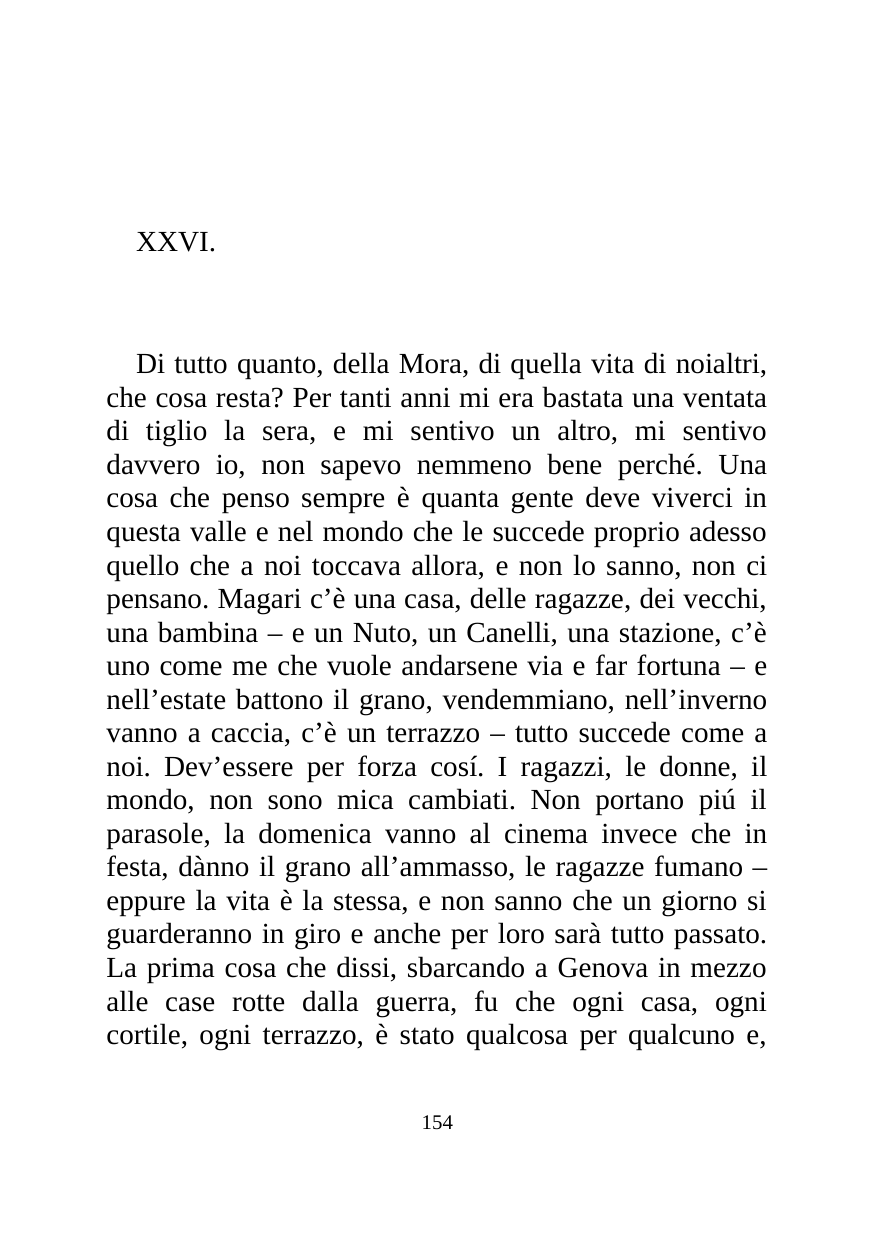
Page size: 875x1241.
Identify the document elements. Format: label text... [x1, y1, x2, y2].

subtitle XXVI. [106, 224, 768, 258]
text Di tutto quanto, della Mora, di quella vita di noialtri, che cosa resta? Per tanti anni mi era bastata una ventata di tiglio la sera, e mi sentivo un altro, mi sentivo davvero io, non sapevo nemmeno bene perché. Una cosa che penso sempre è quanta gente deve viverci in questa valle e nel mondo che le succede proprio adesso quello che a noi toccava allora, e non lo sanno, non ci pensano. Magari c’è una casa, delle ragazze, dei vecchi, una bambina – e un Nuto, un Canelli, una stazione, c’è uno come me che vuole andarsene via e far fortuna – e nell’estate battono il grano, vendemmiano, nell’inverno vanno a caccia, c’è un terrazzo – tutto succede come a noi. Dev’essere per forza cosí. I ragazzi, le donne, il mondo, non sono mica cambiati. Non portano piú il parasole, la domenica vanno al cinema invece che in festa, dànno il grano all’ammasso, le ragazze fumano – eppure la vita è la stessa, e non sanno che un giorno si guarderanno in giro e anche per loro sarà tutto passato. La prima cosa che dissi, sbarcando a Genova in mezzo alle case rotte dalla guerra, fu che ogni casa, ogni cortile, ogni terrazzo, è stato qualcosa per qualcuno e, [106, 346, 768, 1051]
